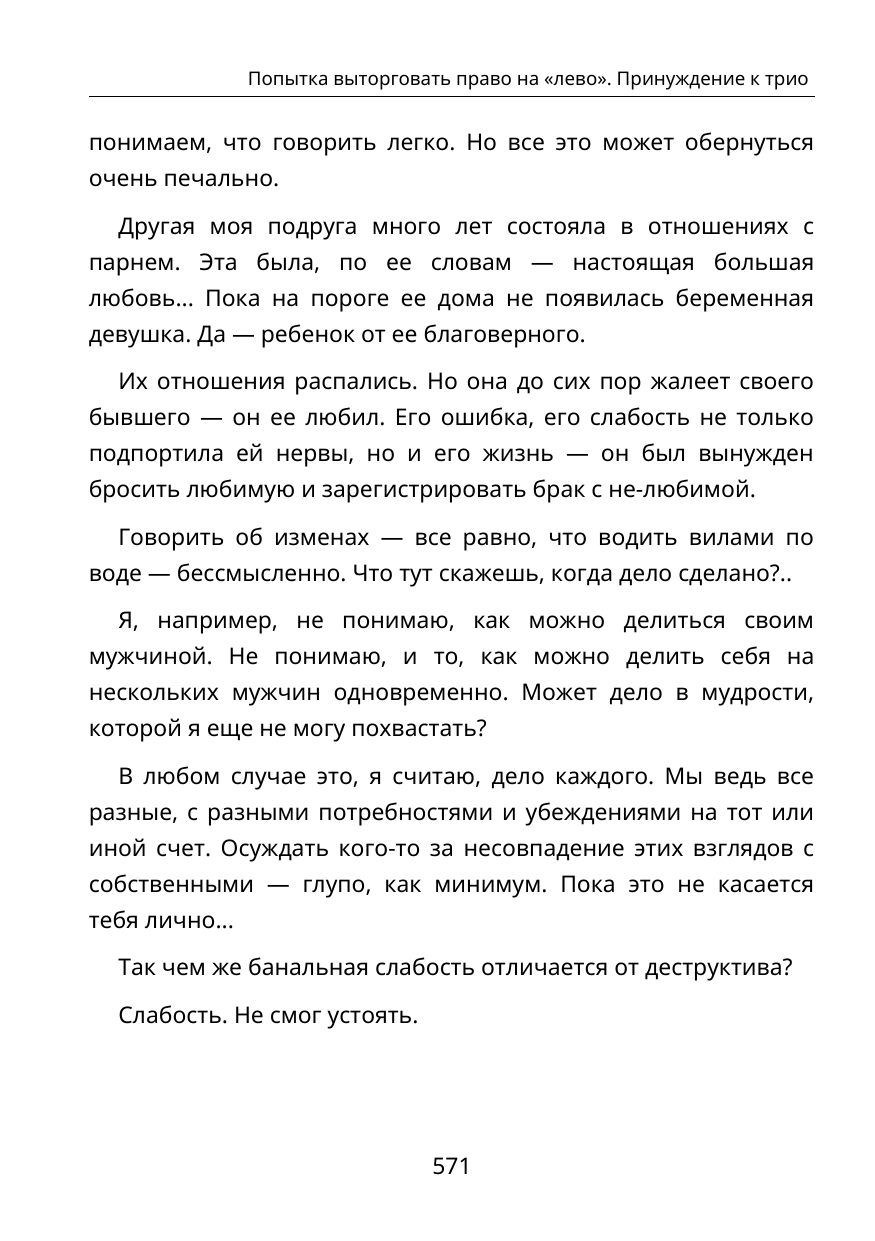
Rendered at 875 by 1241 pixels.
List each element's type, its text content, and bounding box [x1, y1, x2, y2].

text Слабость. Не смог устоять. [88, 999, 815, 1030]
text Говорить об изменах — все равно, что водить вилами по воде — бессмысленно. Что тут скажешь, когда дело сделано?.. [88, 521, 815, 588]
text В любом случае это, я считаю, дело каждого. Мы ведь все разные, с разными потребностями и убеждениями на тот или иной счет. Осуждать кого-то за несовпадение этих взглядов с собственными — глупо, как минимум. Пока это не касается тебя лично... [88, 760, 815, 935]
text Другая моя подруга много лет состояла в отношениях с парнем. Эта была, по ее словам — настоящая большая любовь... Пока на пороге ее дома не появилась беременная девушка. Да — ребенок от ее благоверного. [88, 210, 815, 349]
text Я, например, не понимаю, как можно делиться своим мужчиной. Не понимаю, и то, как можно делить себя на нескольких мужчин одновременно. Может дело в мудрости, которой я еще не могу похвастать? [88, 604, 815, 743]
text понимаем, что говорить легко. Но все это может обернуться очень печально. [88, 126, 815, 193]
text Так чем же банальная слабость отличается от деструктива? [88, 951, 815, 983]
text Их отношения распались. Но она до сих пор жалеет своего бывшего — он ее любил. Его ошибка, его слабость не только подпортила ей нервы, но и его жизнь — он был вынужден бросить любимую и зарегистрировать брак с не-любимой. [88, 365, 815, 504]
